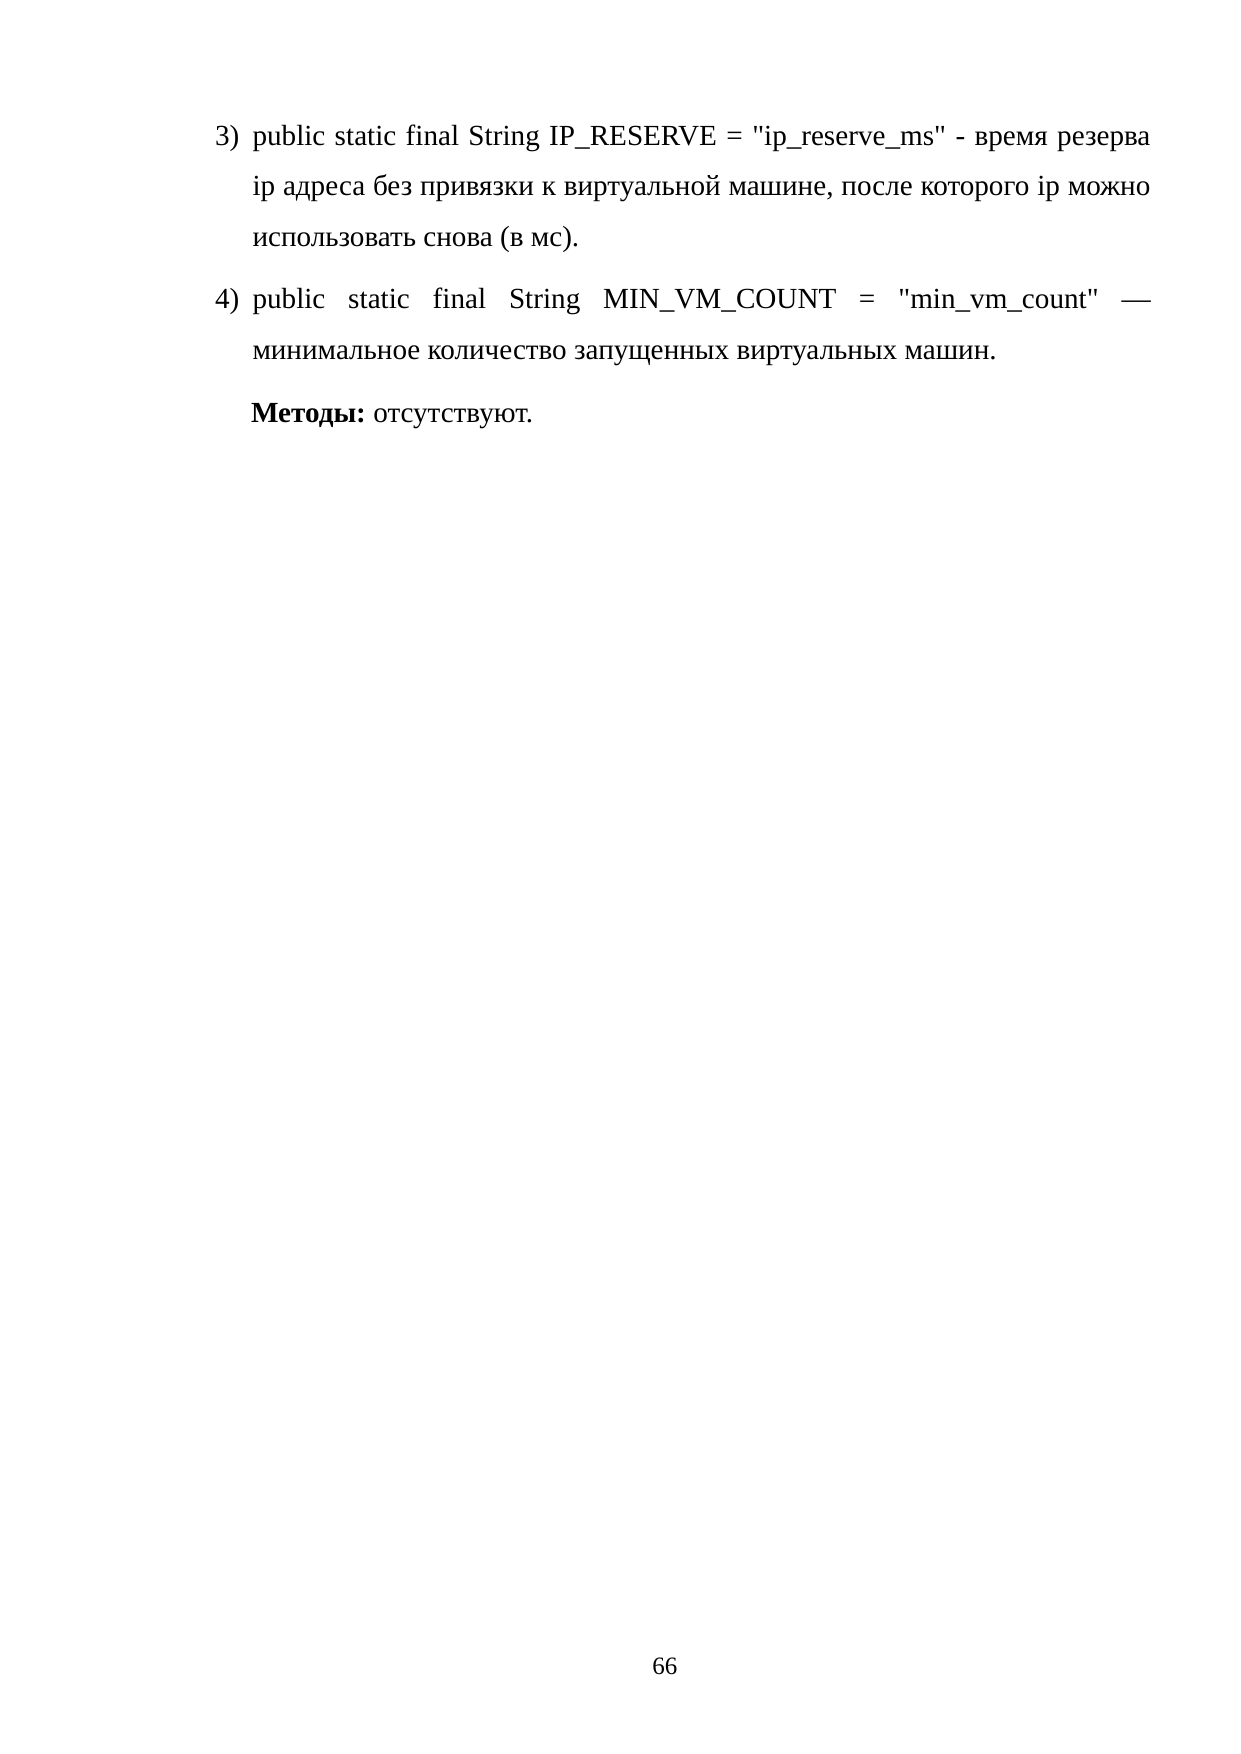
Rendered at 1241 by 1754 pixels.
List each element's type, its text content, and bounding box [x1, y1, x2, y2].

text Методы: отсутствуют. [177, 395, 1152, 428]
list public static final String IP_RESERVE = "ip_reserve_ms" - время резерва ip адреса без привязки к виртуальной машине, после которого ip можно использовать снова (в мс). [215, 118, 1152, 252]
list public static final String MIN_VM_COUNT = "min_vm_count" — минимальное количество запущенных виртуальных машин. [215, 282, 1152, 365]
